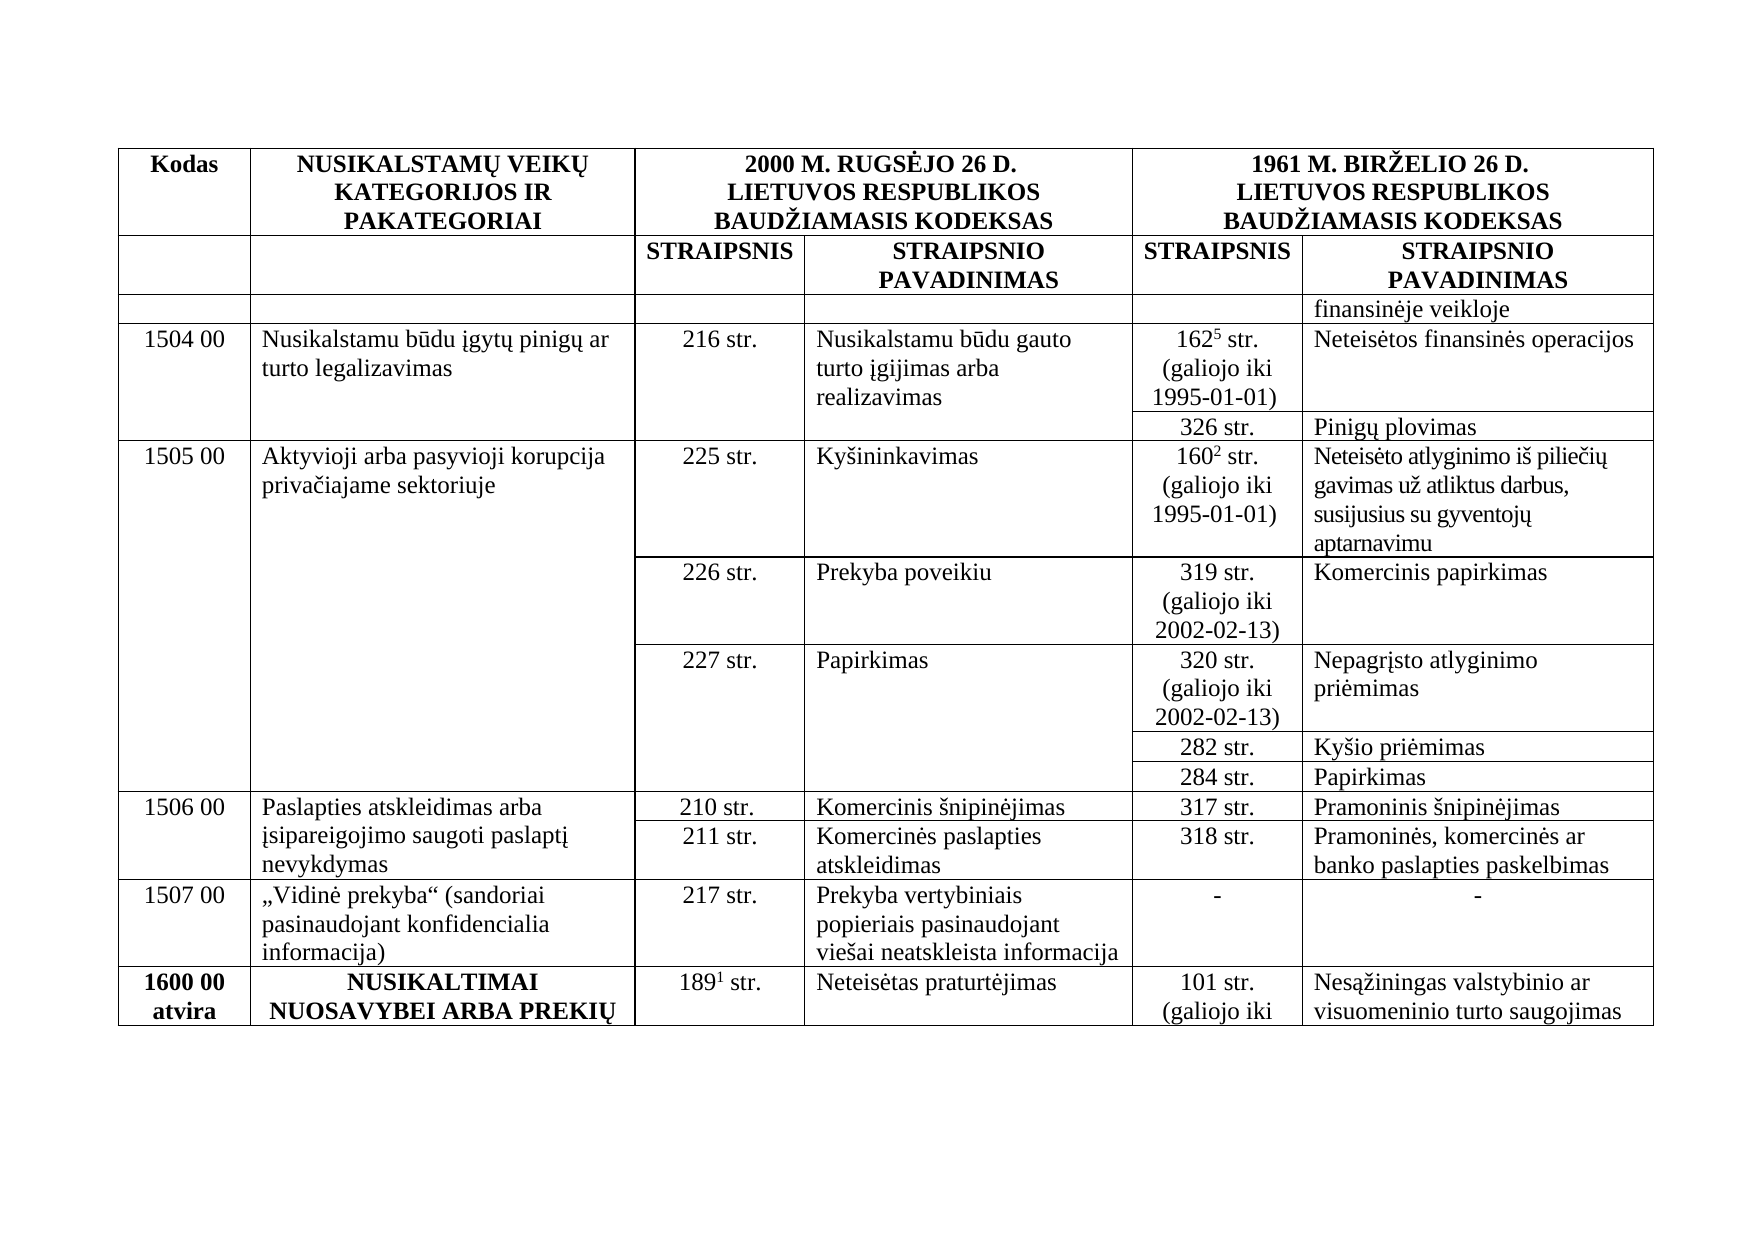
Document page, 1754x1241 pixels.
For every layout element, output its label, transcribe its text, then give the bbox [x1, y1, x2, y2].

table_cell 216 str. [636, 324, 804, 440]
table_cell 326 str. [1133, 412, 1302, 440]
table_cell Pramoninės, komercinės ar banko paslapties paskelbimas [1303, 821, 1653, 879]
table_header Kodas [119, 149, 250, 235]
table_cell Paslapties atskleidimas arba įsipareigojimo saugoti paslaptį nevykdymas [251, 792, 634, 879]
table_cell 284 str. [1133, 762, 1302, 791]
table_cell NUSIKALTIMAI NUOSAVYBEI ARBA PREKIŲ [251, 967, 634, 1025]
table_cell - [1303, 880, 1653, 966]
table_cell 319 str. (galiojo iki 2002-02-13) [1133, 558, 1302, 644]
table_cell - [1133, 880, 1302, 966]
table_cell 282 str. [1133, 732, 1302, 761]
table_cell 318 str. [1133, 821, 1302, 879]
table_cell Neteisėto atlyginimo iš piliečių gavimas už atliktus darbus, susijusius su gyventojų aptarnavimu [1303, 441, 1653, 556]
table_cell 227 str. [636, 645, 804, 791]
table_cell [251, 295, 634, 323]
table_cell 317 str. [1133, 792, 1302, 820]
table_cell „Vidinė prekyba“ (sandoriai pasinaudojant konfidencialia informacija) [251, 880, 634, 966]
table_cell 1602 str. (galiojo iki 1995-01-01) [1133, 441, 1302, 556]
table_cell 1504 00 [119, 324, 250, 440]
table_cell 1506 00 [119, 792, 250, 879]
table_cell 1505 00 [119, 441, 250, 791]
table_cell [251, 236, 634, 293]
table_cell 1600 00 atvira [119, 967, 250, 1025]
table_cell finansinėje veikloje [1303, 295, 1653, 323]
table_cell Neteisėtas praturtėjimas [805, 967, 1132, 1025]
table_cell Komercinės paslapties atskleidimas [805, 821, 1132, 879]
table_cell STRAIPSNIS [636, 236, 804, 293]
table_cell Kyšio priėmimas [1303, 732, 1653, 761]
table_header NUSIKALSTAMŲ VEIKŲ KATEGORIJOS IR PAKATEGORIAI [251, 149, 634, 235]
table_cell Papirkimas [1303, 762, 1653, 791]
table_cell 101 str. (galiojo iki [1133, 967, 1302, 1025]
table_cell 1507 00 [119, 880, 250, 966]
table_cell 1891 str. [636, 967, 804, 1025]
table_cell Pramoninis šnipinėjimas [1303, 792, 1653, 820]
table_cell 226 str. [636, 558, 804, 644]
table_header 2000 M. RUGSĖJO 26 D. LIETUVOS RESPUBLIKOS BAUDŽIAMASIS KODEKSAS [636, 149, 1132, 235]
table_cell Komercinis papirkimas [1303, 558, 1653, 644]
table_cell Prekyba poveikiu [805, 558, 1132, 644]
table_cell Nepagrįsto atlyginimo priėmimas [1303, 645, 1653, 731]
table_cell STRAIPSNIO PAVADINIMAS [805, 236, 1132, 293]
table_cell [1133, 295, 1302, 323]
table_cell 1625 str. (galiojo iki 1995-01-01) [1133, 324, 1302, 411]
table_cell Aktyvioji arba pasyvioji korupcija privačiajame sektoriuje [251, 441, 634, 791]
table_cell Prekyba vertybiniais popieriais pasinaudojant viešai neatskleista informacija [805, 880, 1132, 966]
table_cell [119, 236, 250, 293]
table_cell 320 str. (galiojo iki 2002-02-13) [1133, 645, 1302, 731]
table_cell Nusikalstamu būdu įgytų pinigų ar turto legalizavimas [251, 324, 634, 440]
table_cell Komercinis šnipinėjimas [805, 792, 1132, 820]
table_cell 225 str. [636, 441, 804, 556]
table_cell Kyšininkavimas [805, 441, 1132, 556]
table_cell Neteisėtos finansinės operacijos [1303, 324, 1653, 411]
table_cell [119, 295, 250, 323]
table_header 1961 M. BIRŽELIO 26 D. LIETUVOS RESPUBLIKOS BAUDŽIAMASIS KODEKSAS [1133, 149, 1653, 235]
table_cell - [805, 295, 1132, 323]
table_cell 210 str. [636, 792, 804, 820]
table_cell - [636, 295, 804, 323]
table_cell Pinigų plovimas [1303, 412, 1653, 440]
table_cell STRAIPSNIS [1133, 236, 1302, 293]
table_cell 211 str. [636, 821, 804, 879]
table_cell Nesąžiningas valstybinio ar visuomeninio turto saugojimas [1303, 967, 1653, 1025]
table_cell Papirkimas [805, 645, 1132, 791]
table_cell Nusikalstamu būdu gauto turto įgijimas arba realizavimas [805, 324, 1132, 440]
table_cell 217 str. [636, 880, 804, 966]
table_cell STRAIPSNIO PAVADINIMAS [1303, 236, 1653, 293]
